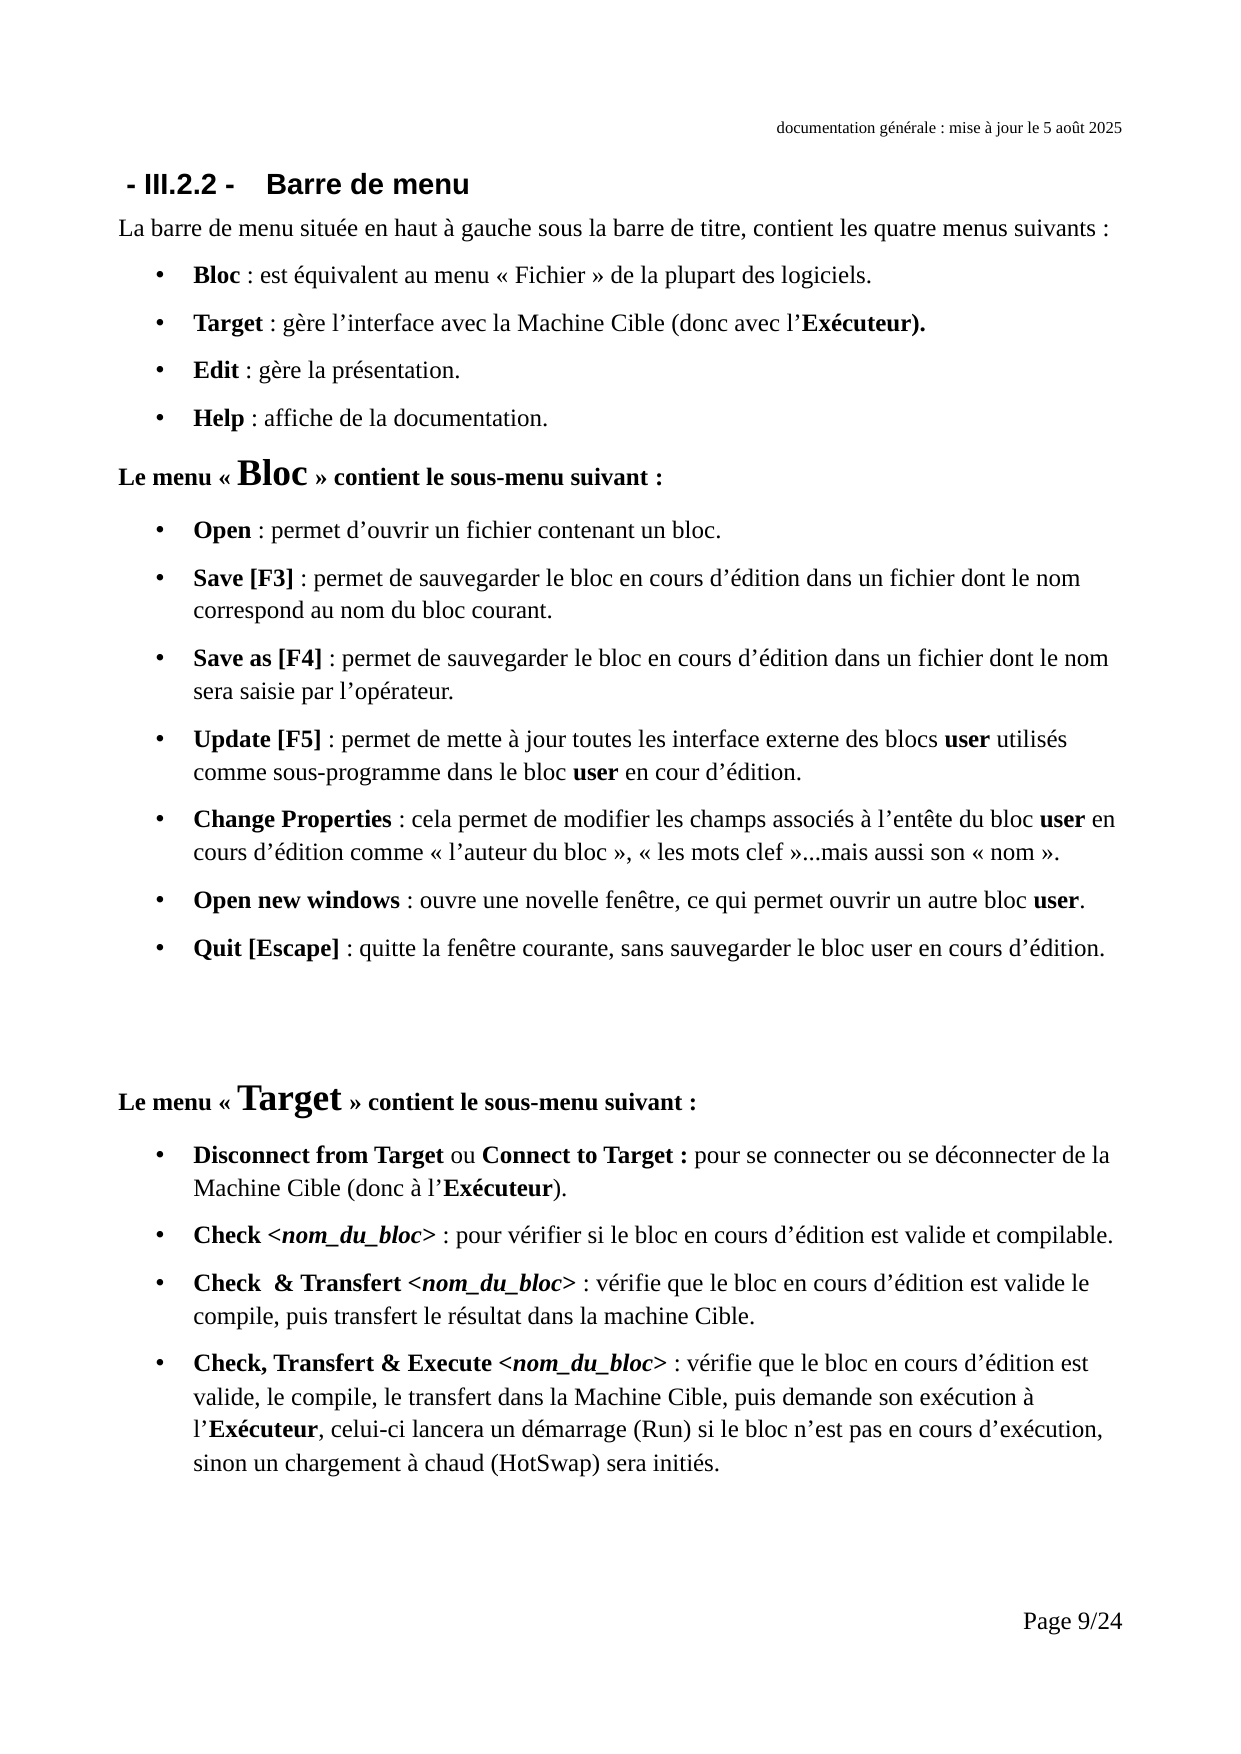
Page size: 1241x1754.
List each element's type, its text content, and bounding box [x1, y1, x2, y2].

list Help : affiche de la documentation. [156, 403, 1122, 432]
list Change Properties : cela permet de modifier les champs associés à l’entête du bloc user en cours d’édition comme « l’auteur du bloc », « les mots clef »...mais aussi son « nom ». [156, 804, 1122, 866]
list Save as [F4] : permet de sauvegarder le bloc en cours d’édition dans un fichier dont le nom sera saisie par l’opérateur. [156, 643, 1122, 705]
text Le menu « Bloc » contient le sous-menu suivant : [118, 451, 1122, 494]
list Check & Transfert <nom_du_bloc> : vérifie que le bloc en cours d’édition est valide le compile, puis transfert le résultat dans la machine Cible. [156, 1268, 1122, 1330]
list Target : gère l’interface avec la Machine Cible (donc avec l’Exécuteur). [156, 308, 1122, 337]
list Check <nom_du_bloc> : pour vérifier si le bloc en cours d’édition est valide et compilable. [156, 1220, 1122, 1249]
list Update [F5] : permet de mette à jour toutes les interface externe des blocs user utilisés comme sous-programme dans le bloc user en cour d’édition. [156, 724, 1122, 786]
list Edit : gère la présentation. [156, 356, 1122, 384]
list Check, Transfert & Execute <nom_du_bloc> : vérifie que le bloc en cours d’édition est valide, le compile, le transfert dans la Machine Cible, puis demande son exécution à l’Exécuteur, celui-ci lancera un démarrage (Run) si le bloc n’est pas en cours d’exécution, sinon un chargement à chaud (HotSwap) sera initiés. [156, 1348, 1122, 1476]
list Save [F3] : permet de sauvegarder le bloc en cours d’édition dans un fichier dont le nom correspond au nom du bloc courant. [156, 563, 1122, 624]
list Bloc : est équivalent au menu « Fichier » de la plupart des logiciels. [156, 260, 1122, 289]
text La barre de menu située en haut à gauche sous la barre de titre, contient les quatre menus suivants : [118, 213, 1122, 242]
list Open : permet d’ouvrir un fichier contenant un bloc. [156, 515, 1122, 544]
subtitle Barre de menu [118, 167, 1122, 200]
list Open new windows : ouvre une novelle fenêtre, ce qui permet ouvrir un autre bloc user. [156, 885, 1122, 914]
list Disconnect from Target ou Connect to Target : pour se connecter ou se déconnecter de la Machine Cible (donc à l’Exécuteur). [156, 1140, 1122, 1201]
text Le menu « Target » contient le sous-menu suivant : [118, 1076, 1122, 1119]
list Quit [Escape] : quitte la fenêtre courante, sans sauvegarder le bloc user en cours d’édition. [156, 933, 1122, 961]
